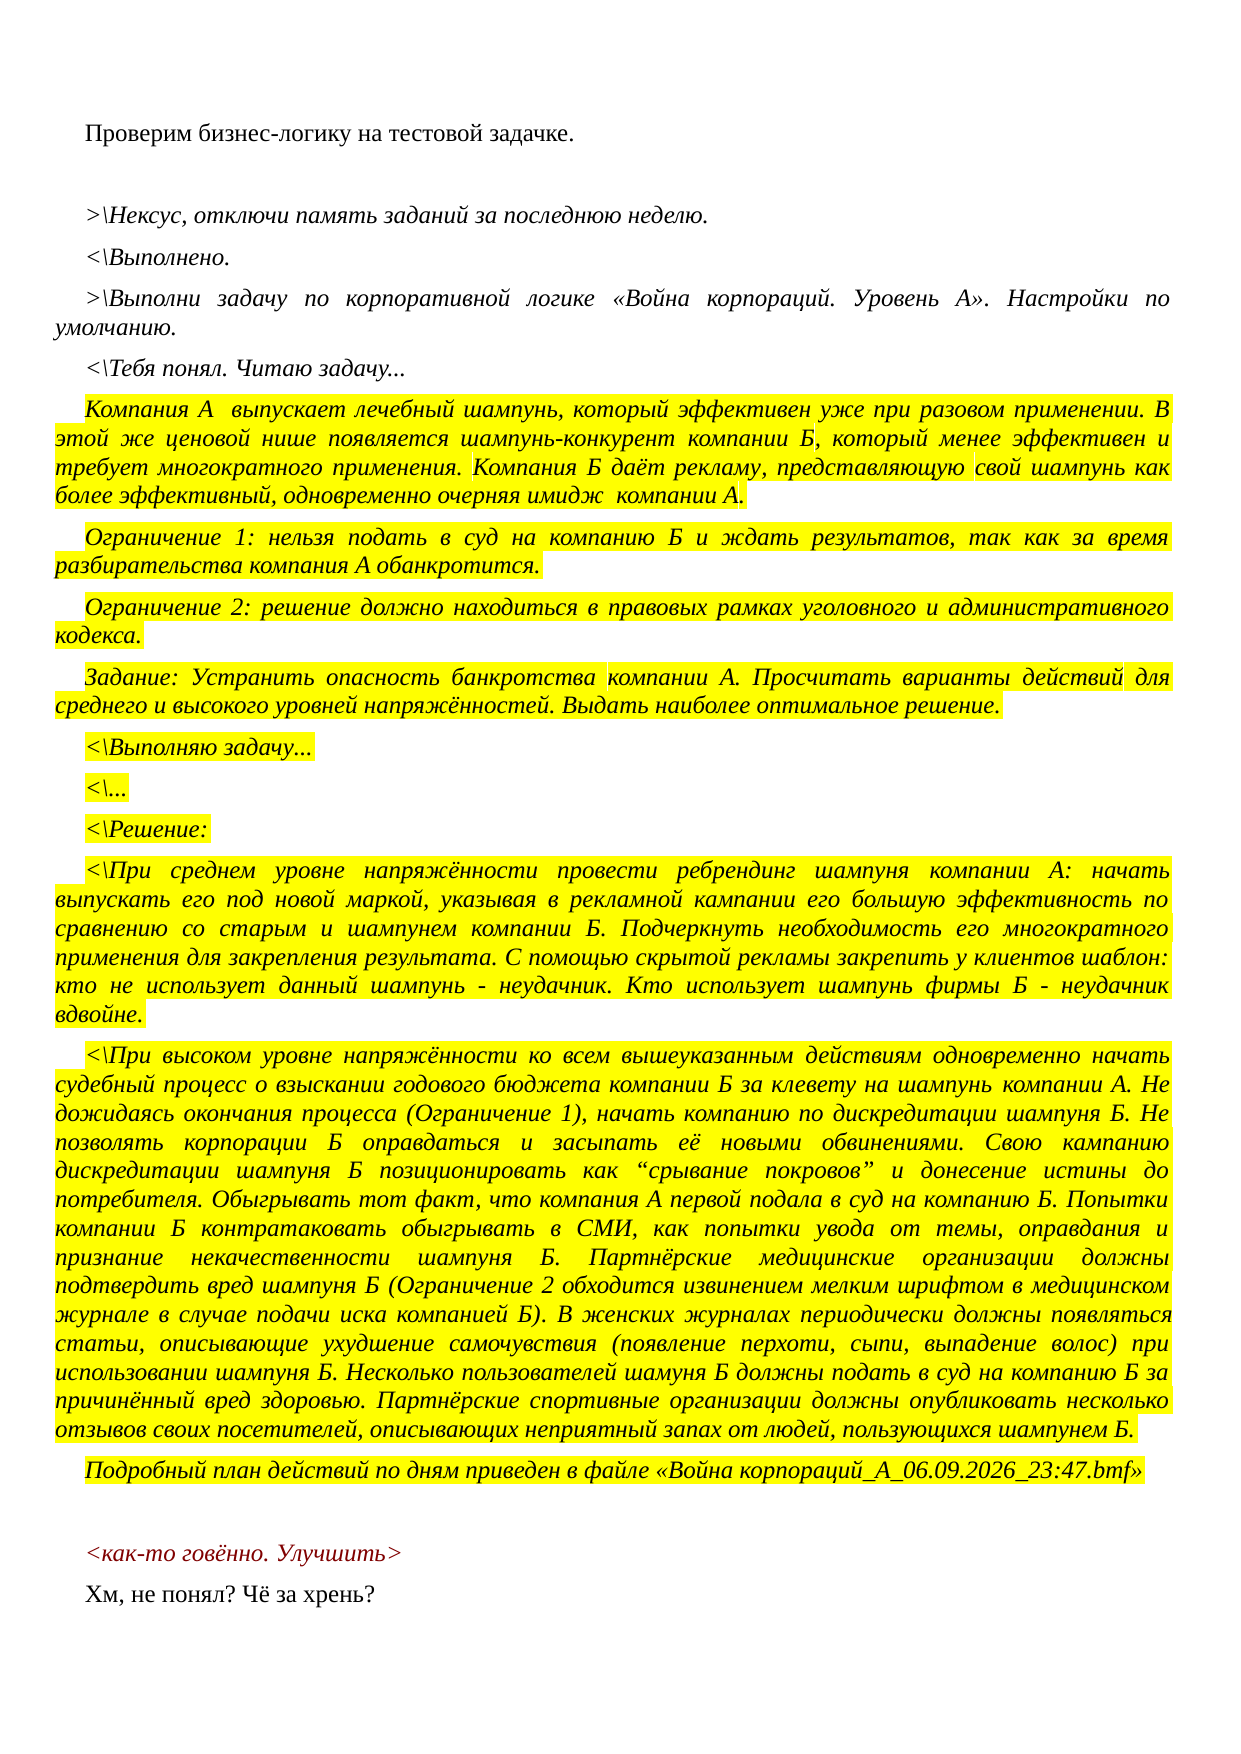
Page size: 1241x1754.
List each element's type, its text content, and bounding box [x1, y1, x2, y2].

text <\... [55, 773, 1172, 802]
text <\При высоком уровне напряжённости ко всем вышеуказанным действиям одновременно начать судебный процесс о взыскании годового бюджета компании Б за клевету на шампунь компании А. Не дожидаясь окончания процесса (Ограничение 1), начать компанию по дискредитации шампуня Б. Не позволять корпорации Б оправдаться и засыпать её новыми обвинениями. Свою кампанию дискредитации шампуня Б позиционировать как “срывание покровов” и донесение истины до потребителя. Обыгрывать тот факт, что компания А первой подала в суд на компанию Б. Попытки компании Б контратаковать обыгрывать в СМИ, как попытки увода от темы, оправдания и признание некачественности шампуня Б. Партнёрские медицинские организации должны подтвердить вред шампуня Б (Ограничение 2 обходится извинением мелким шрифтом в медицинском журнале в случае подачи иска компанией Б). В женских журналах периодически должны появляться статьи, описывающие ухудшение самочувствия (появление перхоти, сыпи, выпадение волос) при использовании шампуня Б. Несколько пользователей шамуня Б должны подать в суд на компанию Б за причинённый вред здоровью. Партнёрские спортивные организации должны опубликовать несколько отзывов своих посетителей, описывающих неприятный запах от людей, пользующихся шампунем Б. [55, 1041, 1172, 1443]
text <\При среднем уровне напряжённости провести ребрендинг шампуня компании А: начать выпускать его под новой маркой, указывая в рекламной кампании его большую эффективность по сравнению со старым и шампунем компании Б. Подчеркнуть необходимость его многократного применения для закрепления результата. С помощью скрытой рекламы закрепить у клиентов шаблон: кто не использует данный шампунь - неудачник. Кто использует шампунь фирмы Б - неудачник вдвойне. [55, 856, 1172, 1028]
text Ограничение 1: нельзя подать в суд на компанию Б и ждать результатов, так как за время разбирательства компания А обанкротится. [55, 522, 1172, 579]
text >\Выполни задачу по корпоративной логике «Война корпораций. Уровень А». Настройки по умолчанию. [55, 283, 1172, 341]
text Ограничение 2: решение должно находиться в правовых рамках уголовного и административного кодекса. [55, 592, 1172, 649]
text <как-то говённо. Улучшить> [55, 1538, 1172, 1567]
text <\Выполнено. [55, 242, 1172, 271]
text Компания А выпускает лечебный шампунь, который эффективен уже при разовом применении. В этой же ценовой нише появляется шампунь-конкурент компании Б, который менее эффективен и требует многократного применения. Компания Б даёт рекламу, представляющую свой шампунь как более эффективный, одновременно очерняя имидж компании А. [55, 394, 1172, 509]
text <\Тебя понял. Читаю задачу... [55, 353, 1172, 382]
text >\Нексус, отключи память заданий за последнюю неделю. [55, 201, 1172, 229]
text <\Выполняю задачу... [55, 732, 1172, 761]
text Подробный план действий по дням приведен в файле «Война корпораций_A_06.09.2026_23:47.bmf» [55, 1456, 1172, 1484]
text Проверим бизнес-логику на тестовой задачке. [55, 118, 1172, 147]
text Задание: Устранить опасность банкротства компании А. Просчитать варианты действий для среднего и высокого уровней напряжённостей. Выдать наиболее оптимальное решение. [55, 662, 1172, 719]
text Хм, не понял? Чё за хрень? [55, 1579, 1172, 1608]
text <\Решение: [55, 814, 1172, 843]
